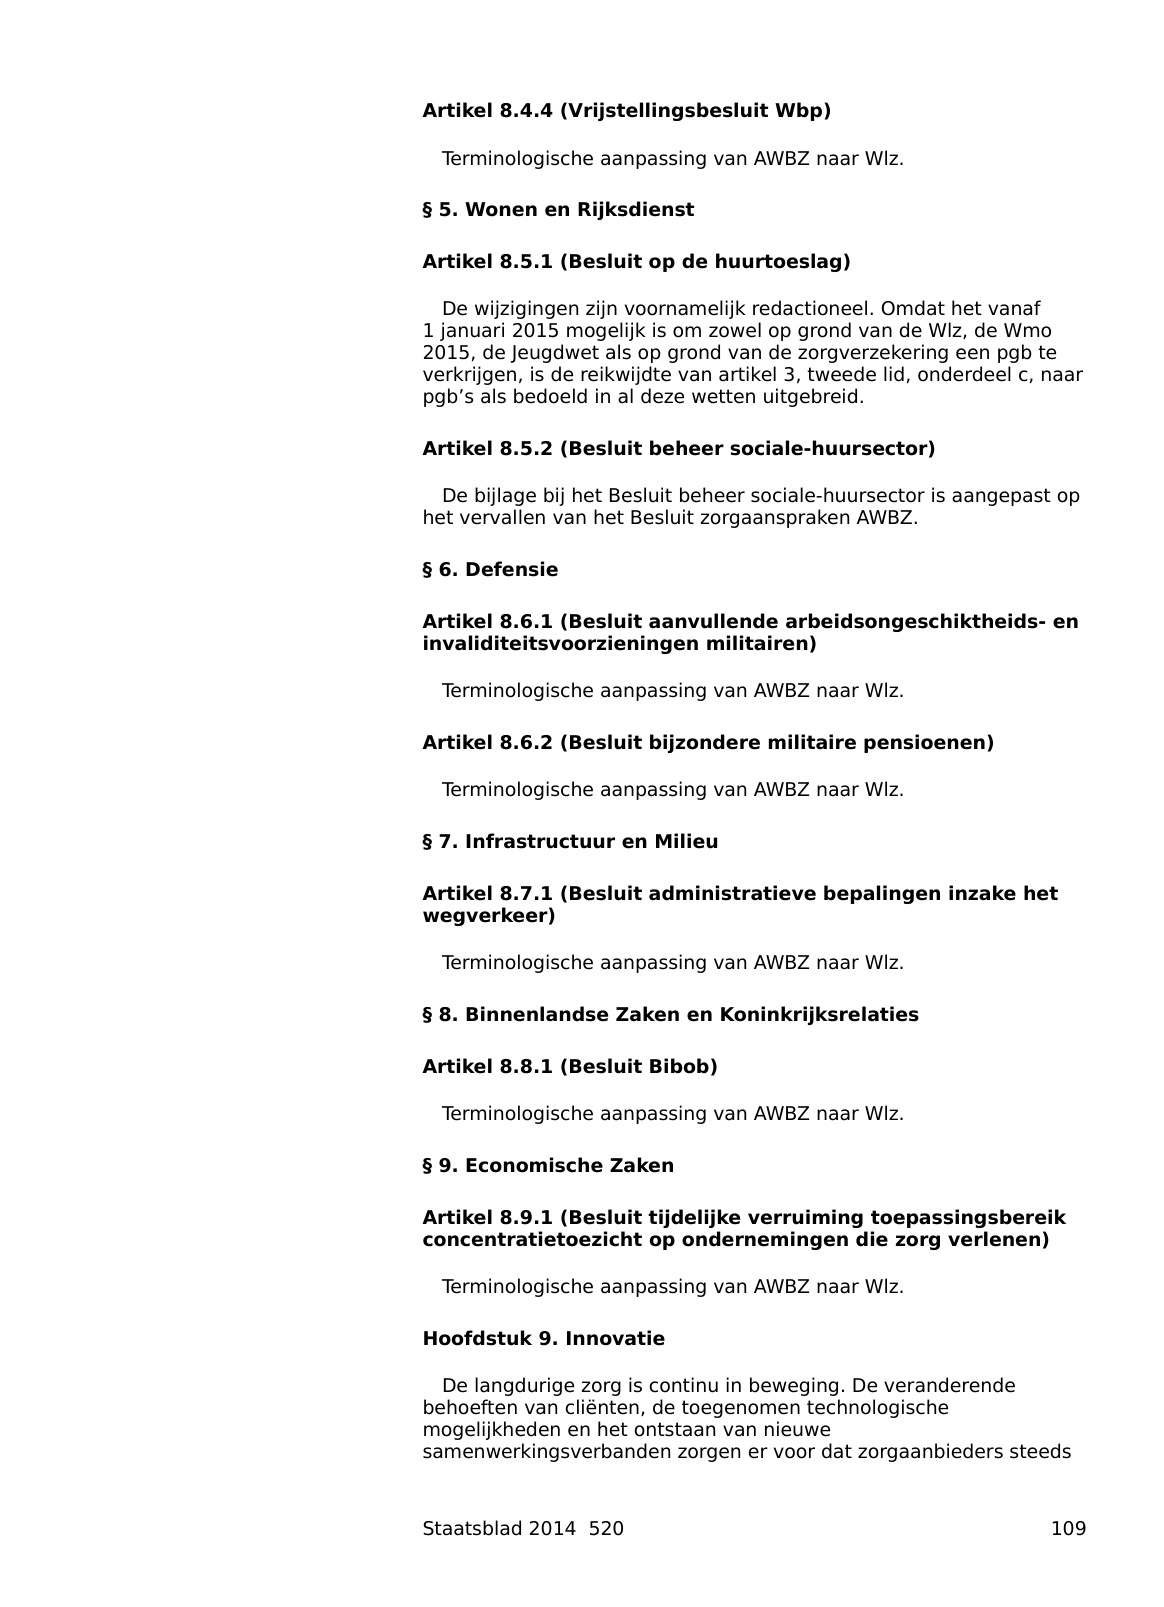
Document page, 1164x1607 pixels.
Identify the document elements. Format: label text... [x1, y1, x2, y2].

subtitle Artikel 8.5.1 (Besluit op de huurtoeslag) [422, 251, 1087, 273]
text Terminologische aanpassing van AWBZ naar Wlz. [422, 952, 1087, 974]
subtitle Artikel 8.6.1 (Besluit aanvullende arbeidsongeschiktheids- en invaliditeitsvoorzieningen militairen) [422, 611, 1087, 655]
text Terminologische aanpassing van AWBZ naar Wlz. [422, 147, 1087, 169]
text Terminologische aanpassing van AWBZ naar Wlz. [422, 680, 1087, 702]
text Terminologische aanpassing van AWBZ naar Wlz. [422, 779, 1087, 801]
subtitle § 8. Binnenlandse Zaken en Koninkrijksrelaties [422, 1004, 1087, 1026]
subtitle Artikel 8.7.1 (Besluit administratieve bepalingen inzake het wegverkeer) [422, 883, 1087, 927]
text De wijzigingen zijn voornamelijk redactioneel. Omdat het vanaf 1 januari 2015 mogelijk is om zowel op grond van de Wlz, de Wmo 2015, de Jeugdwet als op grond van de zorgverzekering een pgb te verkrijgen, is de reikwijdte van artikel 3, tweede lid, onderdeel c, naar pgb’s als bedoeld in al deze wetten uitgebreid. [422, 298, 1087, 408]
subtitle Hoofdstuk 9. Innovatie [422, 1328, 1087, 1350]
subtitle Artikel 8.5.2 (Besluit beheer sociale-huursector) [422, 438, 1087, 460]
subtitle Artikel 8.4.4 (Vrijstellingsbesluit Wbp) [422, 100, 1087, 122]
subtitle § 6. Defensie [422, 559, 1087, 581]
text De langdurige zorg is continu in beweging. De veranderende behoeften van cliënten, de toegenomen technologische mogelijkheden en het ontstaan van nieuwe samenwerkingsverbanden zorgen er voor dat zorgaanbieders steeds [422, 1375, 1087, 1463]
subtitle § 5. Wonen en Rijksdienst [422, 199, 1087, 221]
subtitle Artikel 8.9.1 (Besluit tijdelijke verruiming toepassingsbereik concentratietoezicht op ondernemingen die zorg verlenen) [422, 1207, 1087, 1251]
text De bijlage bij het Besluit beheer sociale-huursector is aangepast op het vervallen van het Besluit zorgaanspraken AWBZ. [422, 485, 1087, 529]
text Terminologische aanpassing van AWBZ naar Wlz. [422, 1103, 1087, 1125]
subtitle Artikel 8.8.1 (Besluit Bibob) [422, 1056, 1087, 1078]
subtitle § 9. Economische Zaken [422, 1155, 1087, 1177]
subtitle Artikel 8.6.2 (Besluit bijzondere militaire pensioenen) [422, 732, 1087, 754]
subtitle § 7. Infrastructuur en Milieu [422, 831, 1087, 853]
text Terminologische aanpassing van AWBZ naar Wlz. [422, 1276, 1087, 1298]
